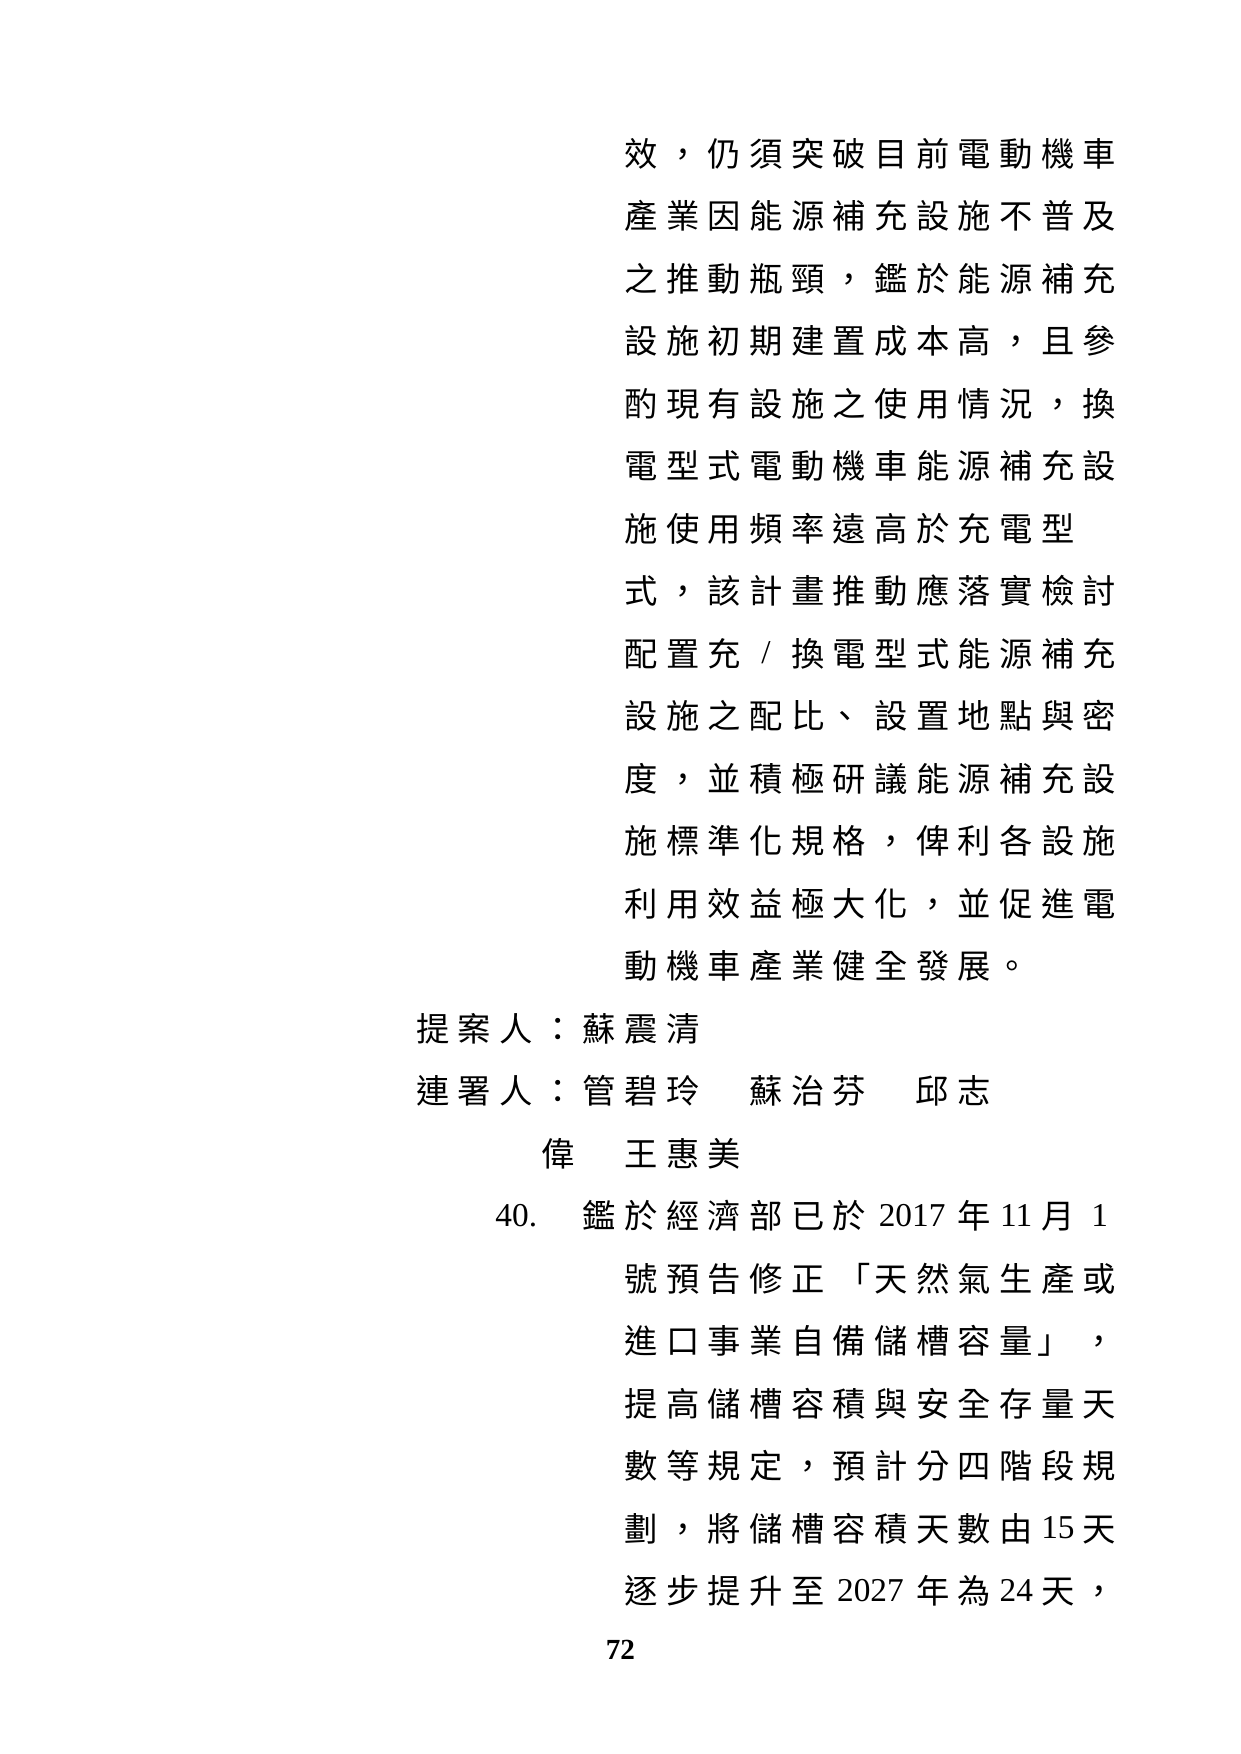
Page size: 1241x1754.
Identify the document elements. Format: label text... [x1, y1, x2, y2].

list 鑑於經濟部已於2017年11月1號預告修正「天然氣生產或進口事業自備儲槽容量」，提高儲槽容積與安全存量天數等規定，預計分四階段規劃，將儲槽容積天數由15天逐步提升至2027年為24天， [489, 1173, 1120, 1610]
text 提案人：蘇震清 [397, 985, 1016, 1048]
text 連署人：管碧玲 蘇治芬 邱志偉 王惠美 [397, 1048, 1016, 1173]
list 效，仍須突破目前電動機車產業因能源補充設施不普及之推動瓶頸，鑑於能源補充設施初期建置成本高，且參酌現有設施之使用情況，換電型式電動機車能源補充設施使用頻率遠高於充電型式，該計畫推動應落實檢討配置充/換電型式能源補充設施之配比、設置地點與密度，並積極研議能源補充設施標準化規格，俾利各設施利用效益極大化，並促進電動機車產業健全發展。 [489, 110, 1120, 985]
